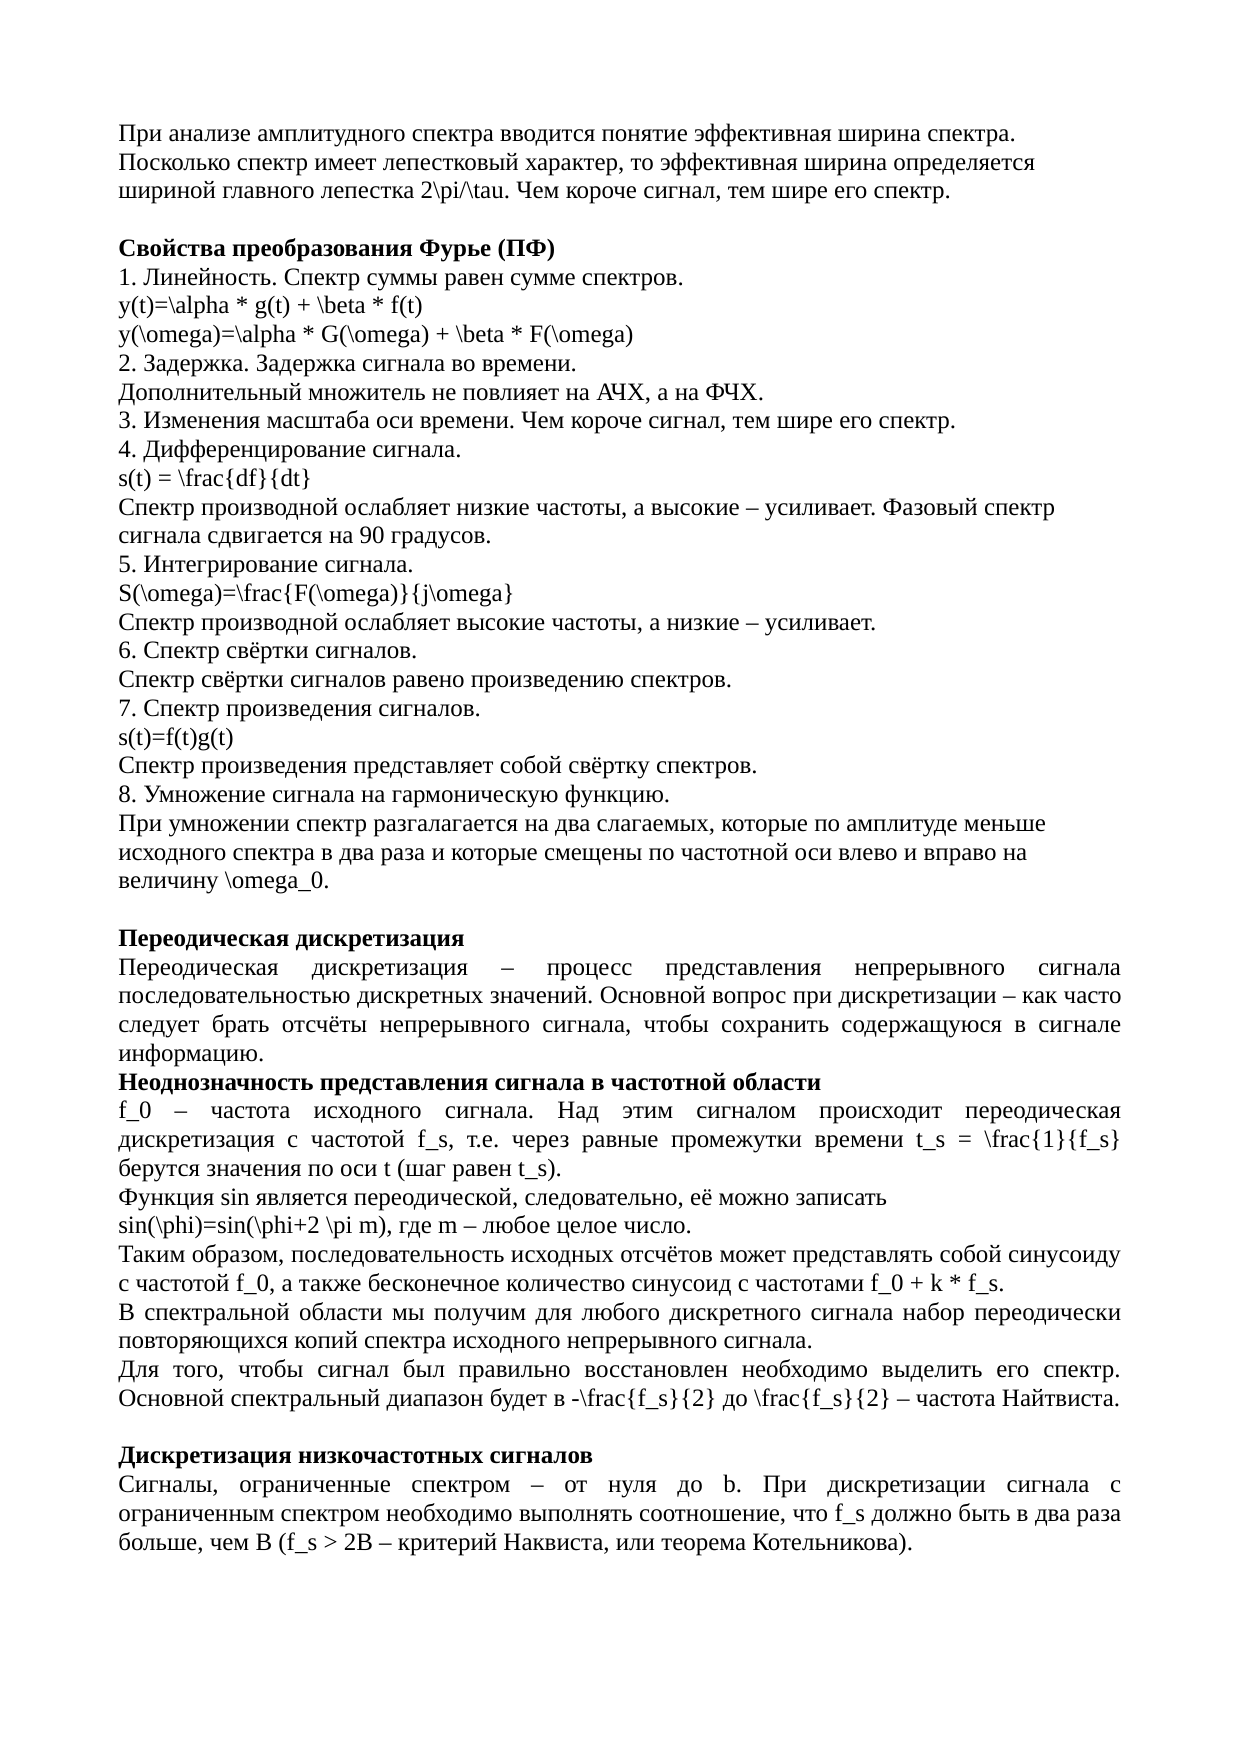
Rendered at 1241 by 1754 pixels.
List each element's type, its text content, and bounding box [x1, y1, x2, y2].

text Свойства преобразования Фурье (ПФ) [118, 233, 1122, 262]
text Дополнительный множитель не повлияет на АЧХ, а на ФЧХ. [118, 377, 1122, 406]
text 4. Дифференцирование сигнала. [118, 434, 1122, 463]
text 5. Интегрирование сигнала. [118, 549, 1122, 578]
text При умножении спектр разгалагается на два слагаемых, которые по амплитуде меньше исходного спектра в два раза и которые смещены по частотной оси влево и вправо на величину \omega_0. [118, 808, 1122, 894]
text Дискретизация низкочастотных сигналов [118, 1441, 1122, 1469]
text 8. Умножение сигнала на гармоническую функцию. [118, 779, 1122, 808]
text Сигналы, ограниченные спектром – от нуля до b. При дискретизации сигнала с ограниченным спектром необходимо выполнять соотношение, что f_s должно быть в два раза больше, чем B (f_s > 2B – критерий Наквиста, или теорема Котельникова). [118, 1469, 1122, 1556]
text Неоднозначность представления сигнала в частотной области [118, 1067, 1122, 1096]
text y(\omega)=\alpha * G(\omega) + \beta * F(\omega) [118, 319, 1122, 348]
text Спектр производной ослабляет низкие частоты, а высокие – усиливает. Фазовый спектр сигнала сдвигается на 90 градусов. [118, 492, 1122, 549]
text 1. Линейность. Спектр суммы равен сумме спектров. [118, 262, 1122, 291]
text s(t)=f(t)g(t) [118, 722, 1122, 751]
text Спектр свёртки сигналов равено произведению спектров. [118, 664, 1122, 693]
text Для того, чтобы сигнал был правильно восстановлен необходимо выделить его спектр. Основной спектральный диапазон будет в -\frac{f_s}{2} до \frac{f_s}{2} – частота Найтвиста. [118, 1354, 1122, 1412]
text Спектр производной ослабляет высокие частоты, а низкие – усиливает. [118, 607, 1122, 636]
text Функция sin является переодической, следовательно, её можно записать [118, 1182, 1122, 1211]
text Переодическая дискретизация – процесс представления непрерывного сигнала последовательностью дискретных значений. Основной вопрос при дискретизации – как часто следует брать отсчёты непрерывного сигнала, чтобы сохранить содержащуюся в сигнале информацию. [118, 952, 1122, 1067]
text 7. Спектр произведения сигналов. [118, 693, 1122, 722]
text f_0 – частота исходного сигнала. Над этим сигналом происходит переодическая дискретизация с частотой f_s, т.е. через равные промежутки времени t_s = \frac{1}{f_s} берутся значения по оси t (шаг равен t_s). [118, 1096, 1122, 1182]
text s(t) = \frac{df}{dt} [118, 463, 1122, 492]
text sin(\phi)=sin(\phi+2 \pi m), где m – любое целое число. [118, 1211, 1122, 1239]
text Таким образом, последовательность исходных отсчётов может представлять собой синусоиду с частотой f_0, а также бесконечное количество синусоид с частотами f_0 + k * f_s. [118, 1239, 1122, 1297]
text Спектр произведения представляет собой свёртку спектров. [118, 751, 1122, 779]
text В спектральной области мы получим для любого дискретного сигнала набор переодически повторяющихся копий спектра исходного непрерывного сигнала. [118, 1297, 1122, 1354]
text 6. Спектр свёртки сигналов. [118, 636, 1122, 664]
text 3. Изменения масштаба оси времени. Чем короче сигнал, тем шире его спектр. [118, 406, 1122, 434]
text S(\omega)=\frac{F(\omega)}{j\omega} [118, 578, 1122, 607]
text 2. Задержка. Задержка сигнала во времени. [118, 348, 1122, 377]
text При анализе амплитудного спектра вводится понятие эффективная ширина спектра. Посколько спектр имеет лепестковый характер, то эффективная ширина определяется шириной главного лепестка 2\pi/\tau. Чем короче сигнал, тем шире его спектр. [118, 118, 1122, 204]
text y(t)=\alpha * g(t) + \beta * f(t) [118, 291, 1122, 319]
text Переодическая дискретизация [118, 923, 1122, 952]
